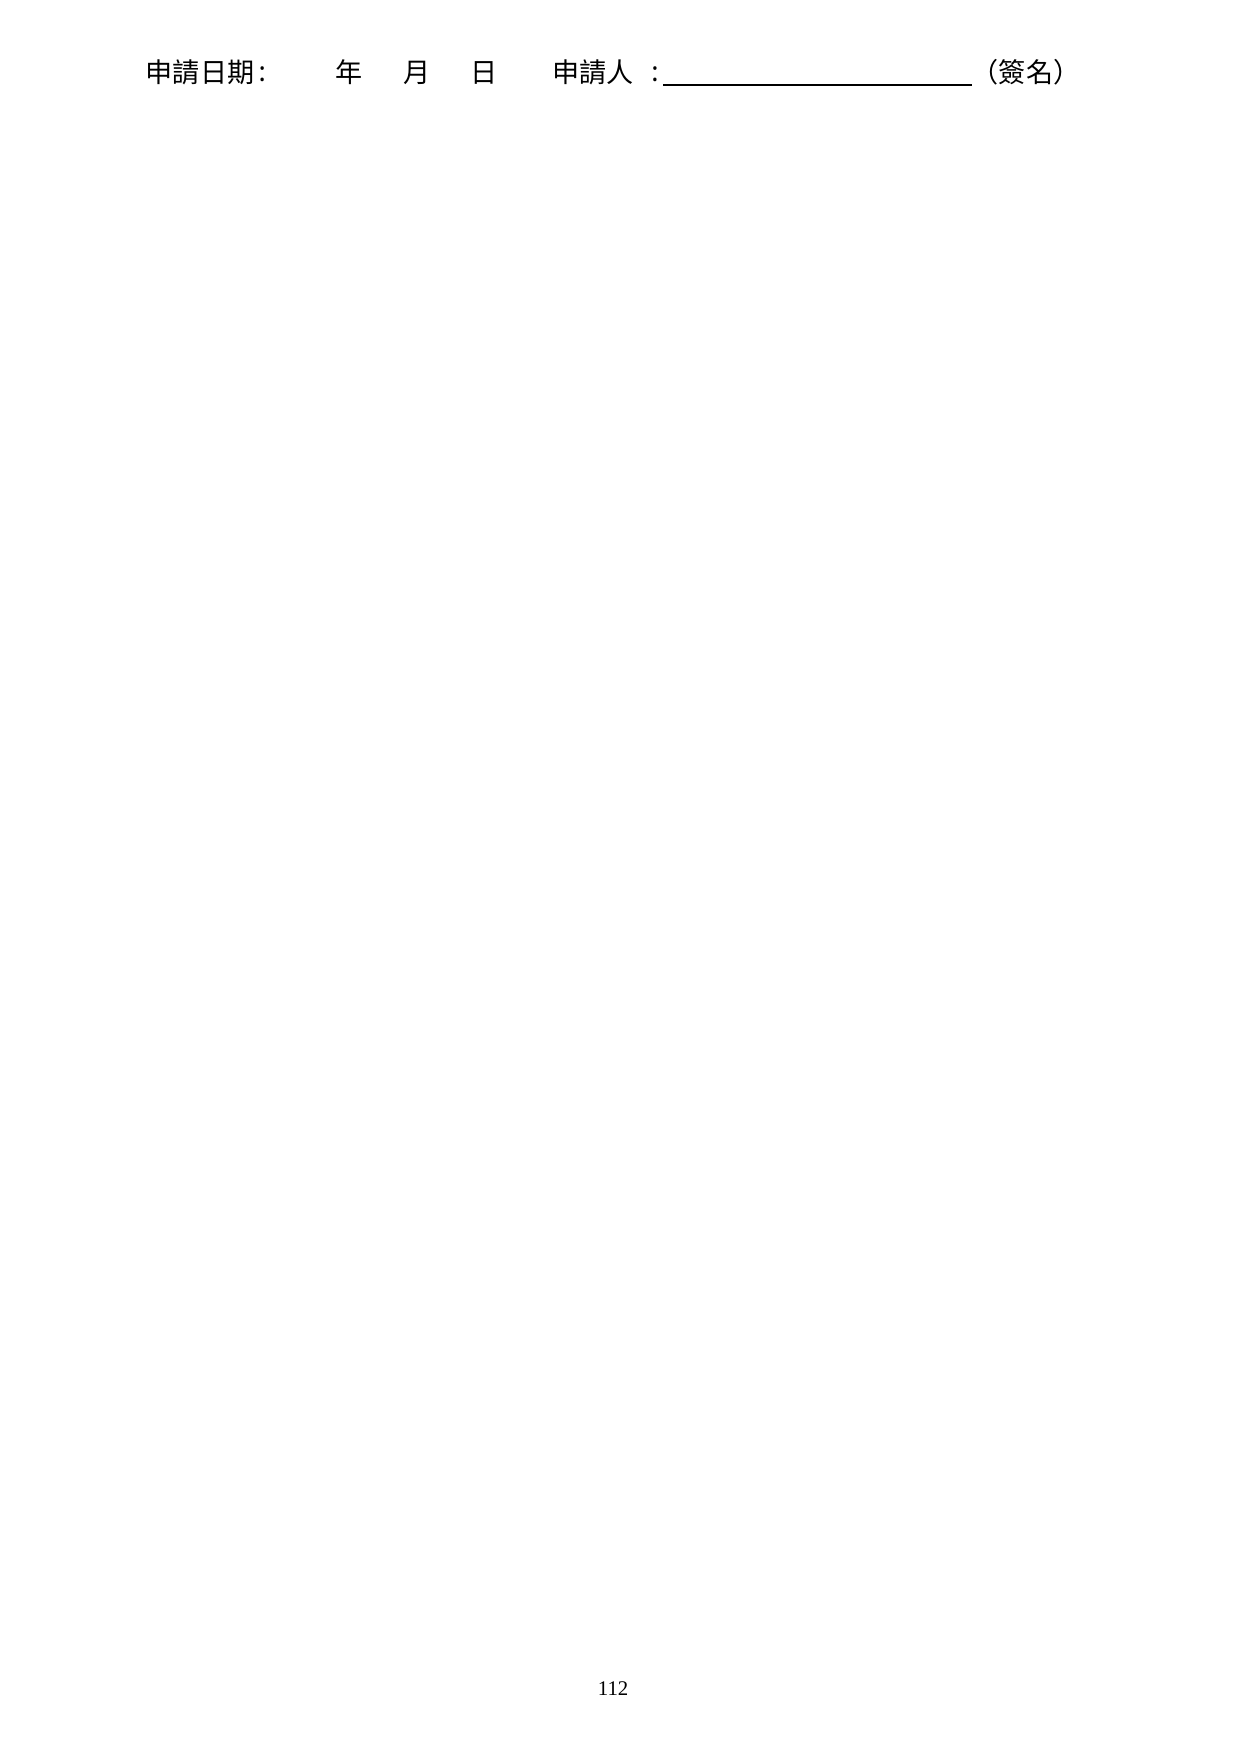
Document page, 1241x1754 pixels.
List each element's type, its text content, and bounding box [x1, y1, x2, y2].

text 申請日期: 年 月 日 申請人 : （簽名） [89, 29, 1137, 92]
